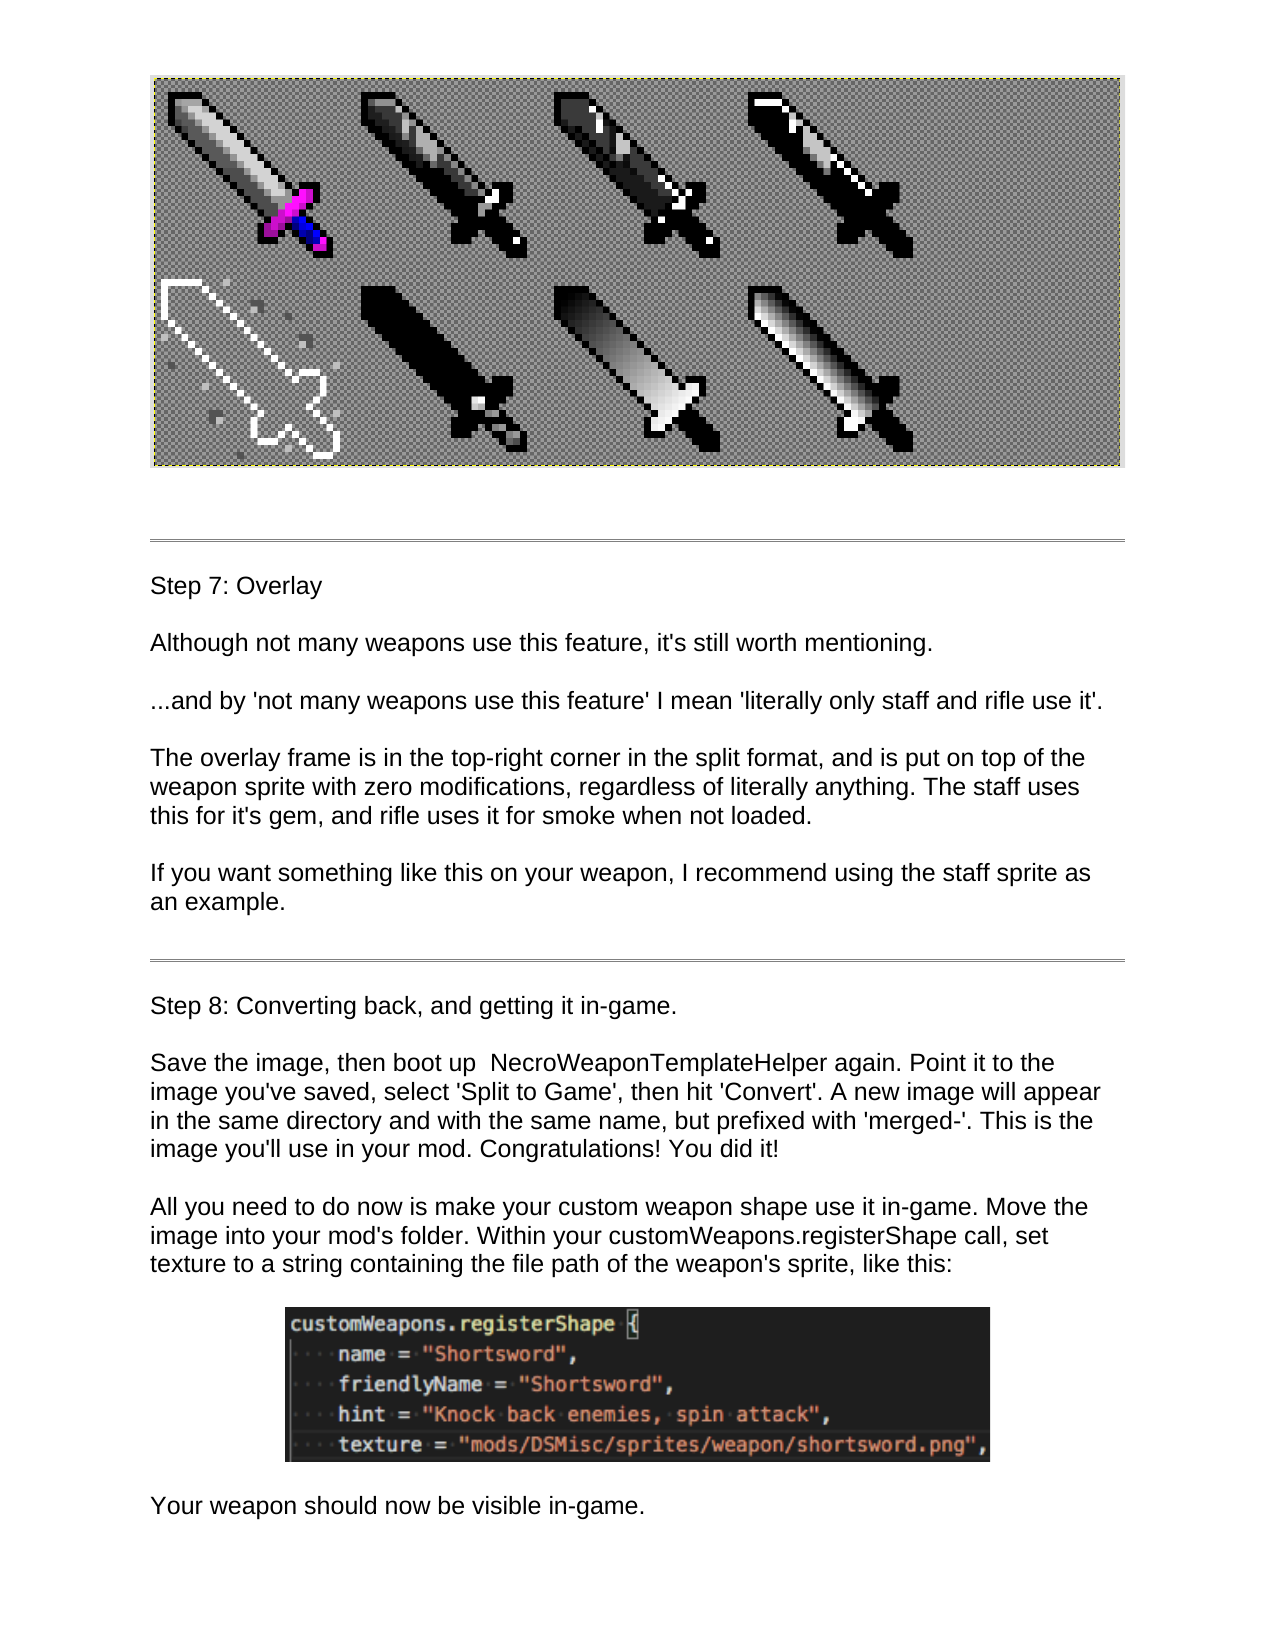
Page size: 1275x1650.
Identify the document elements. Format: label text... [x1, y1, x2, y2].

text Save the image, then boot up NecroWeaponTemplateHelper again. Point it to the image you've saved, select 'Split to Game', then hit 'Convert'. A new image will appear in the same directory and with the same name, but prefixed with 'merged-'. This is the image you'll use in your mod. Congratulations! You did it! [150, 1048, 1125, 1163]
text Although not many weapons use this feature, it's still worth mentioning. [150, 628, 1125, 657]
text Step 8: Converting back, and getting it in-game. [150, 991, 1125, 1019]
text ...and by 'not many weapons use this feature' I mean 'literally only staff and rifle use it'. [150, 686, 1125, 714]
picture [150, 75, 1125, 468]
picture [285, 1307, 990, 1462]
text All you need to do now is make your custom weapon shape use it in-game. Move the image into your mod's folder. Within your customWeapons.registerShape call, set texture to a string containing the file path of the weapon's sprite, like this: [150, 1192, 1125, 1278]
text Your weapon should now be visible in-game. [150, 1491, 1125, 1519]
text The overlay frame is in the top-right corner in the split format, and is put on top of the weapon sprite with zero modifications, regardless of literally anything. The staff uses this for it's gem, and rifle uses it for smoke when not loaded. [150, 743, 1125, 829]
text If you want something like this on your weapon, I recommend using the staff sprite as an example. [150, 858, 1125, 916]
text Step 7: Overlay [150, 571, 1125, 599]
